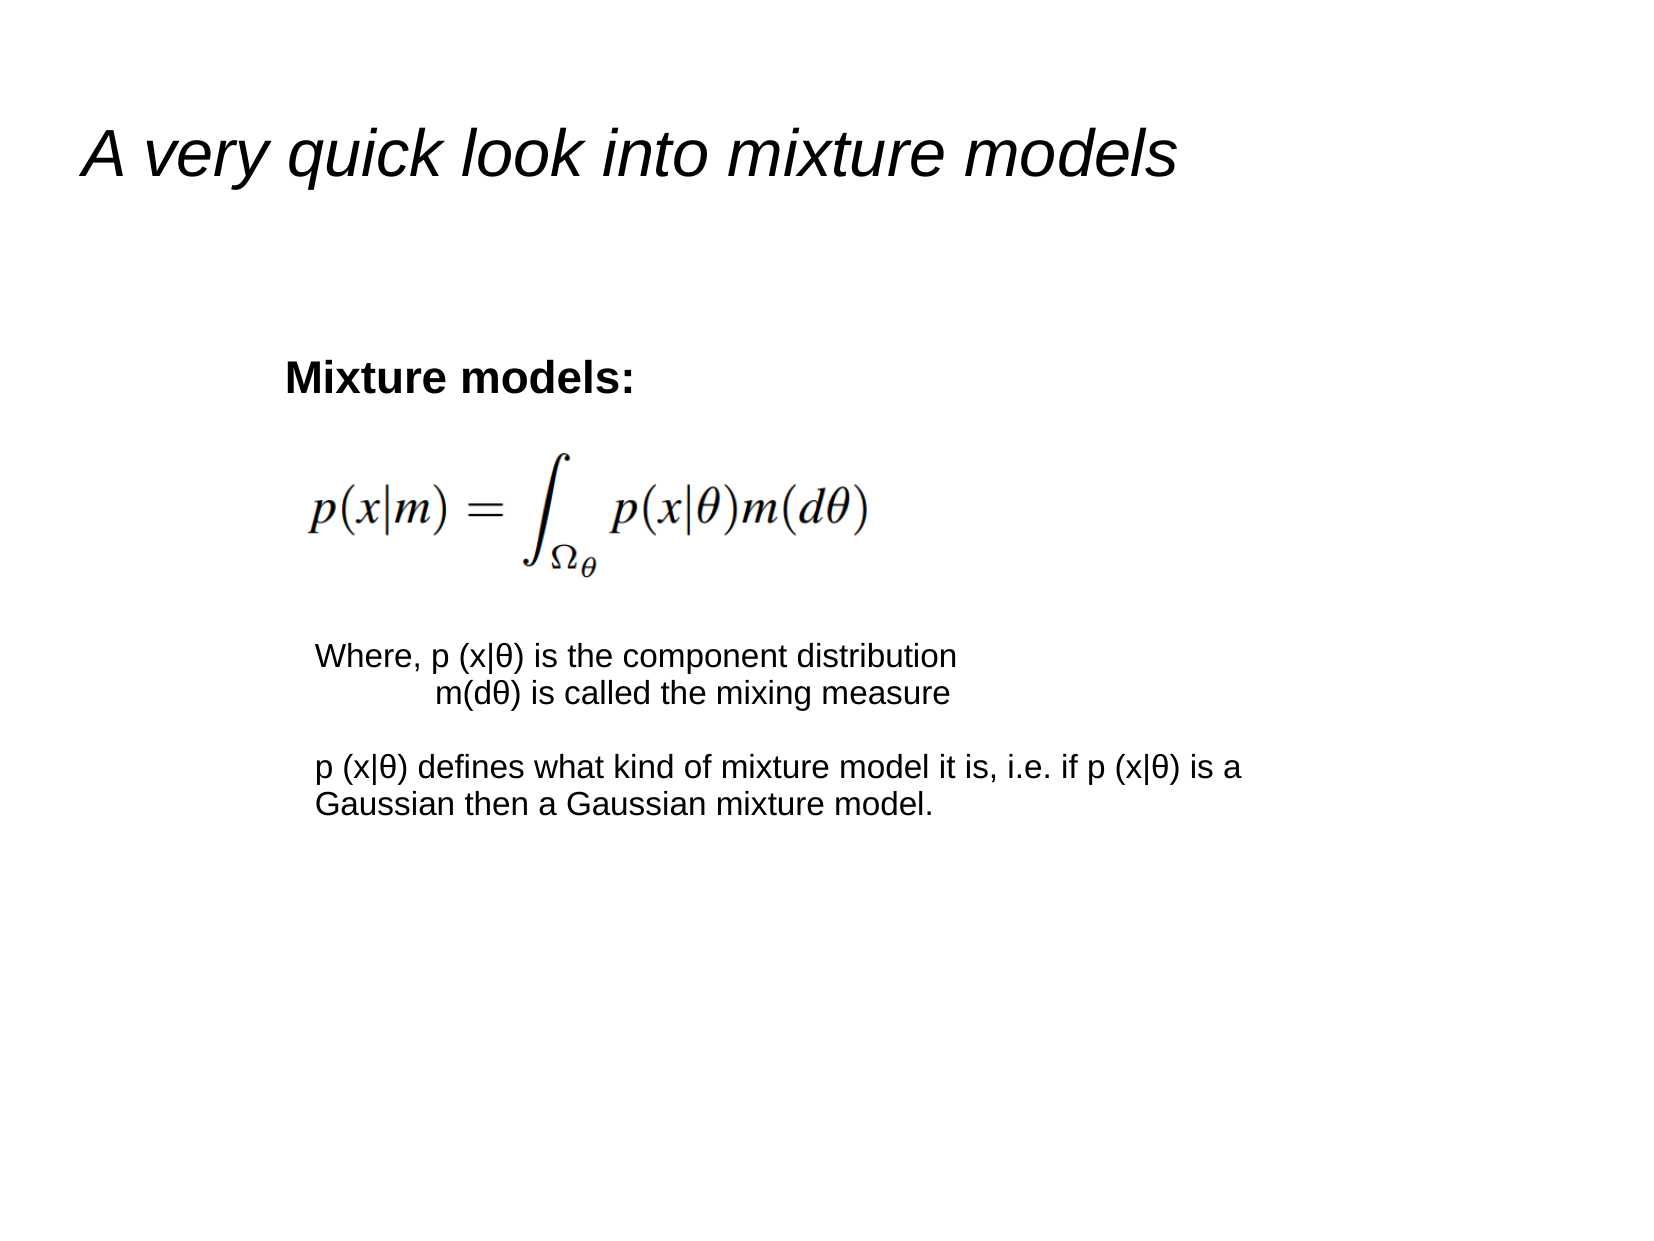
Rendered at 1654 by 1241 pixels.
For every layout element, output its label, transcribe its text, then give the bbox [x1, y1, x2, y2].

picture [288, 466, 886, 592]
text_box Mixture models: [270, 345, 991, 466]
text_box Where, p (x|θ) is the component distribution m(dθ) is called the mixing measure p (x|θ) defines what kind of mixture model it is, i.e. if p (x|θ) is a Gaussian then a Gaussian mixture model. [300, 630, 1381, 867]
title A very quick look into mixture models [82, 49, 1571, 257]
